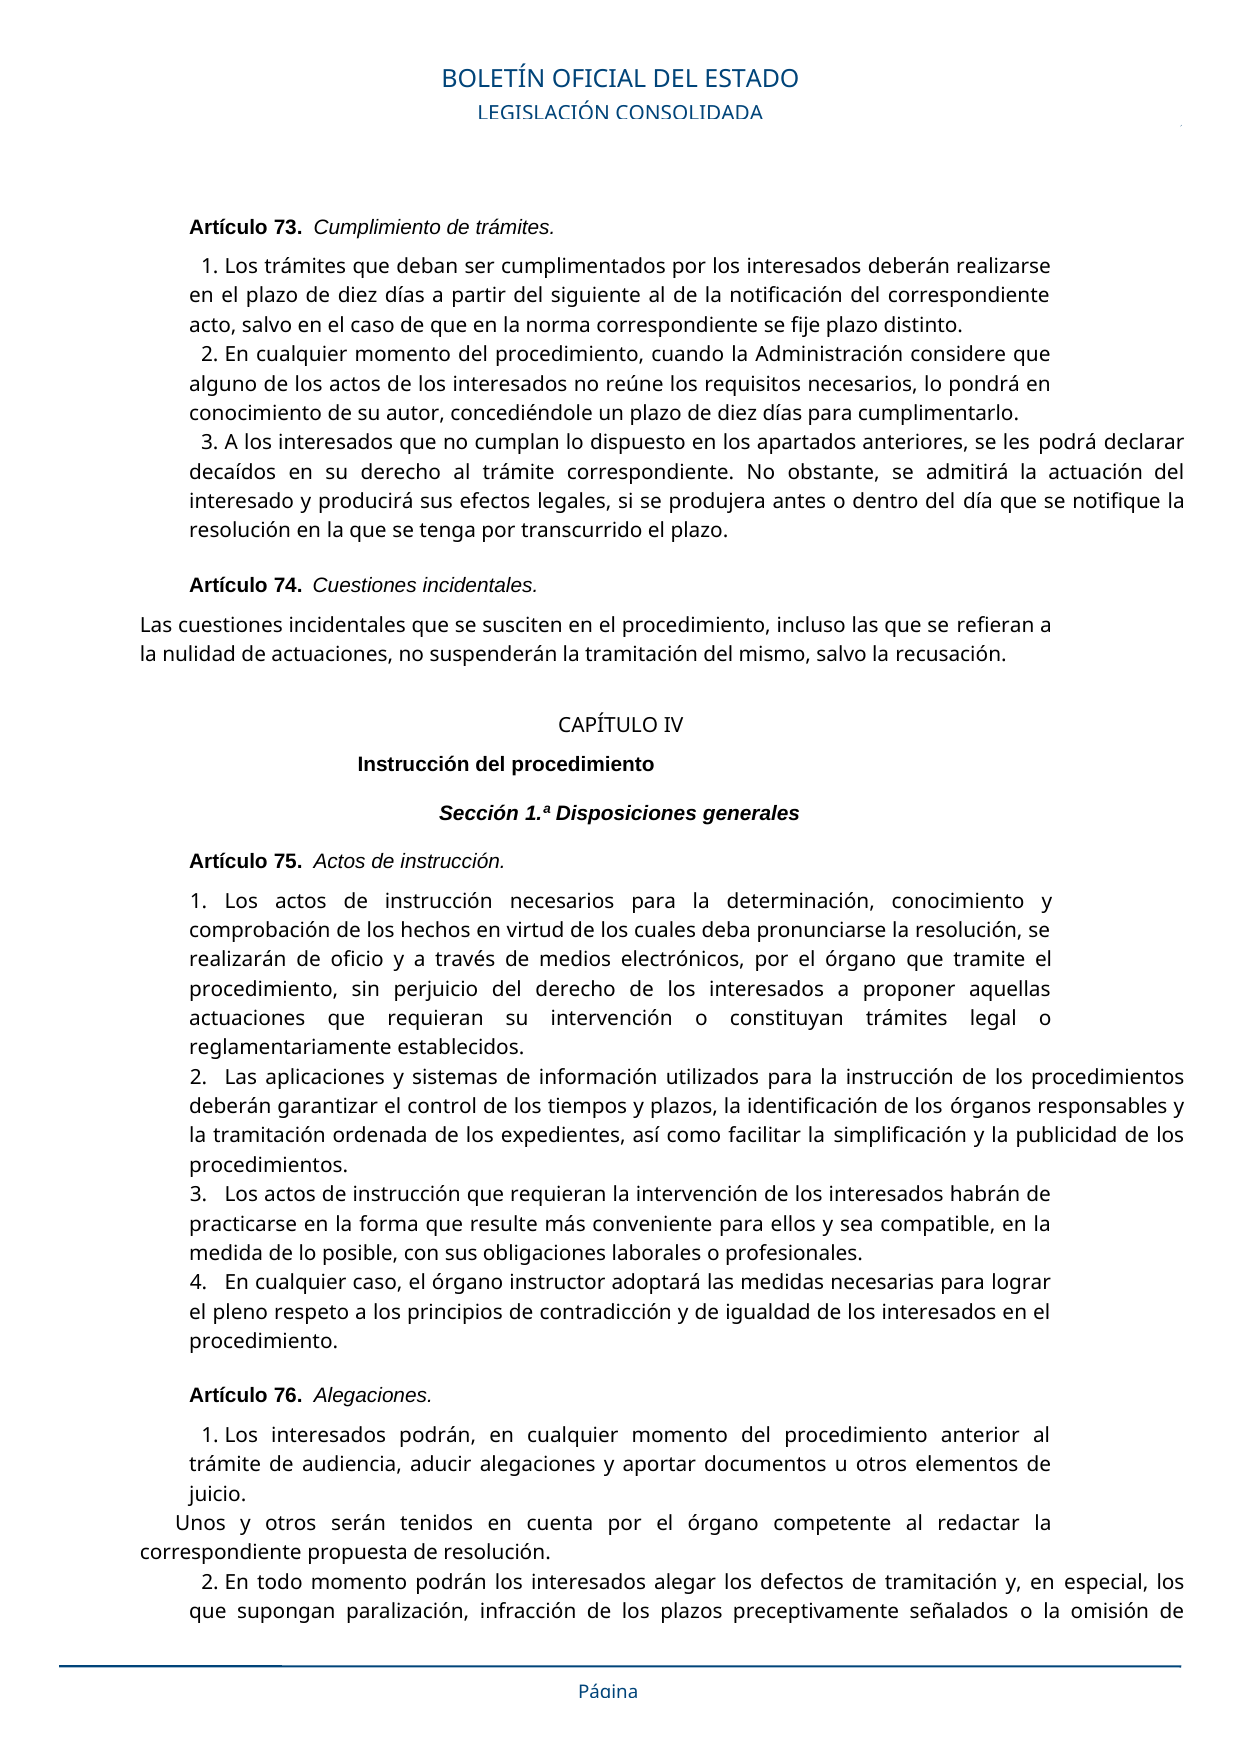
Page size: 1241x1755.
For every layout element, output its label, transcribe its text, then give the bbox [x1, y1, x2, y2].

list Los actos de instrucción que requieran la intervención de los interesados habrán de practicarse en la forma que resulte más conveniente para ellos y sea compatible, en la medida de lo posible, con sus obligaciones laborales o profesionales. [154, 1179, 1052, 1266]
text Las cuestiones incidentales que se susciten en el procedimiento, incluso las que se refieran a la nulidad de actuaciones, no suspenderán la tramitación del mismo, salvo la recusación. [139, 610, 1052, 667]
list Los actos de instrucción necesarios para la determinación, conocimiento y comprobación de los hechos en virtud de los cuales deba pronunciarse la resolución, se realizarán de oficio y a través de medios electrónicos, por el órgano que tramite el procedimiento, sin perjuicio del derecho de los interesados a proponer aquellas actuaciones que requieran su intervención o constituyan trámites legal o reglamentariamente establecidos. [154, 886, 1052, 1061]
list Los trámites que deban ser cumplimentados por los interesados deberán realizarse en el plazo de diez días a partir del siguiente al de la notificación del correspondiente acto, salvo en el caso de que en la norma correspondiente se fije plazo distinto. [165, 251, 1052, 338]
list En cualquier caso, el órgano instructor adoptará las medidas necesarias para lograr el pleno respeto a los principios de contradicción y de igualdad de los interesados en el procedimiento. [154, 1267, 1052, 1354]
list Las aplicaciones y sistemas de información utilizados para la instrucción de los procedimientos deberán garantizar el control de los tiempos y plazos, la identificación de los órganos responsables y la tramitación ordenada de los expedientes, así como facilitar la simplificación y la publicidad de los procedimientos. [154, 1062, 1184, 1178]
subtitle Sección 1.ª Disposiciones generales [368, 800, 872, 824]
subtitle Instrucción del procedimiento [139, 752, 872, 776]
text CAPÍTULO IV [368, 711, 872, 739]
list En todo momento podrán los interesados alegar los defectos de tramitación y, en especial, los que supongan paralización, infracción de los plazos preceptivamente señalados o la omisión de [166, 1567, 1184, 1624]
list A los interesados que no cumplan lo dispuesto en los apartados anteriores, se les podrá declarar decaídos en su derecho al trámite correspondiente. No obstante, se admitirá la actuación del interesado y producirá sus efectos legales, si se produjera antes o dentro del día que se notifique la resolución en la que se tenga por transcurrido el plazo. [165, 427, 1184, 544]
text Artículo 73. Cumplimiento de trámites. [189, 214, 1184, 238]
text Artículo 74. Cuestiones incidentales. [189, 573, 1184, 597]
text Artículo 75. Actos de instrucción. [189, 849, 1184, 873]
list Los interesados podrán, en cualquier momento del procedimiento anterior al trámite de audiencia, aducir alegaciones y aportar documentos u otros elementos de juicio. [166, 1420, 1052, 1507]
list En cualquier momento del procedimiento, cuando la Administración considere que alguno de los actos de los interesados no reúne los requisitos necesarios, lo pondrá en conocimiento de su autor, concediéndole un plazo de diez días para cumplimentarlo. [165, 339, 1052, 426]
text Artículo 76. Alegaciones. [189, 1383, 1184, 1407]
text Unos y otros serán tenidos en cuenta por el órgano competente al redactar la correspondiente propuesta de resolución. [139, 1508, 1052, 1566]
